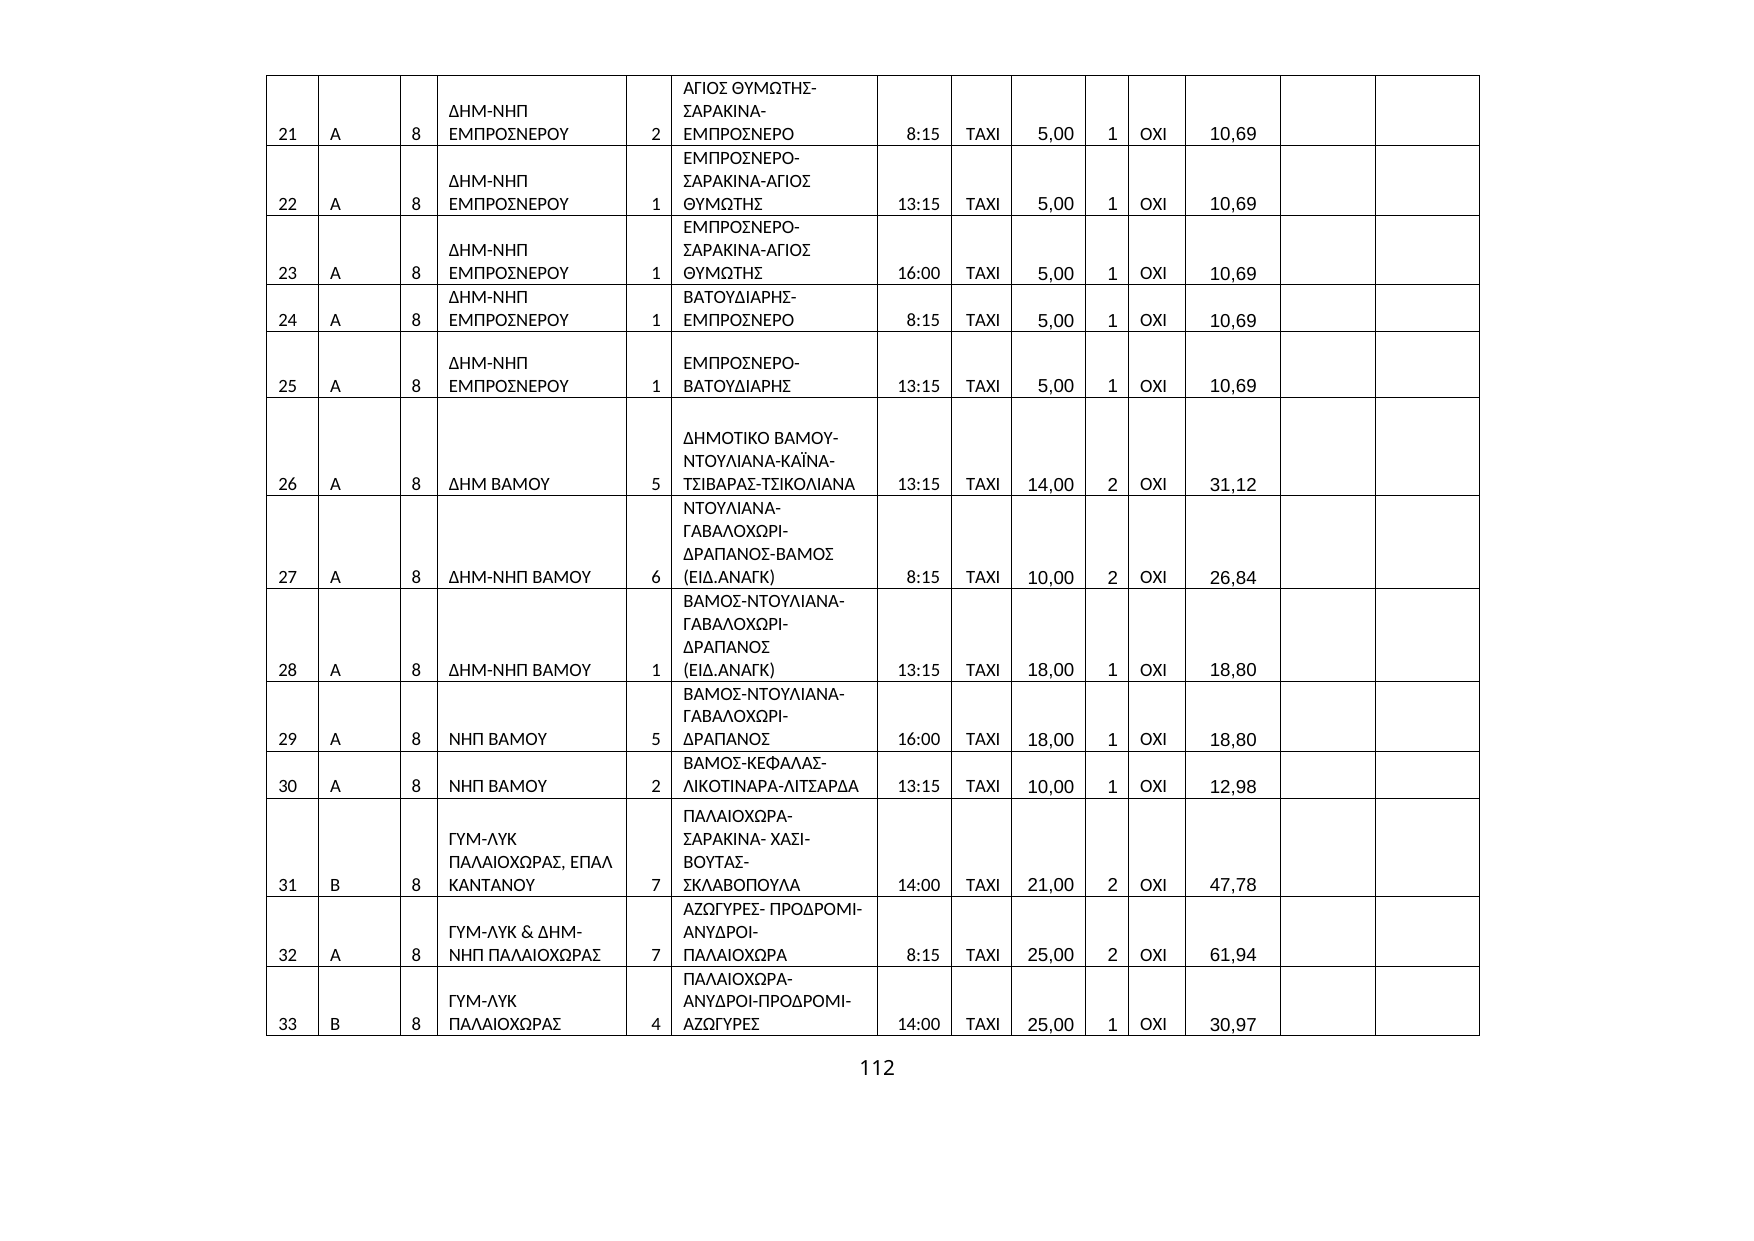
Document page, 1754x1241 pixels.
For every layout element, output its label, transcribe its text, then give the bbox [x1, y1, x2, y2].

table_cell Α [319, 216, 400, 284]
table_cell ΌΧΙ [1129, 398, 1185, 495]
table_cell 8 [401, 589, 437, 681]
table_cell 23 [267, 216, 318, 284]
table_cell Α [319, 285, 400, 331]
table_cell [1281, 398, 1375, 495]
table_cell TAXI [952, 799, 1011, 896]
table_cell 2 [627, 752, 671, 797]
table_cell ΔΗΜ-ΝΗΠ ΒΑΜΟΥ [438, 496, 626, 588]
table_cell 18,80 [1186, 682, 1280, 751]
table_cell [1480, 681, 1487, 751]
table_cell Α [319, 752, 400, 797]
table_cell 13:15 [878, 589, 951, 681]
table_cell ΌΧΙ [1129, 589, 1185, 681]
table_cell 16:00 [878, 682, 951, 751]
table_cell 14,00 [1012, 398, 1085, 495]
table_cell 2 [1086, 398, 1128, 495]
table_cell Α [319, 332, 400, 397]
table_cell ΌΧΙ [1129, 496, 1185, 588]
table_cell TAXI [952, 332, 1011, 397]
table_cell [1480, 896, 1487, 966]
table_cell ΌΧΙ [1129, 76, 1185, 145]
table_cell 8 [401, 146, 437, 214]
table_cell Α [319, 398, 400, 495]
table_cell ΒΑΜΟΣ-ΚΕΦΑΛΑΣ-ΛΙΚΟΤΙΝΑΡΑ-ΛΙΤΣΑΡΔΑ [672, 752, 877, 797]
table_cell ΒΑΜΟΣ-ΝΤΟΥΛΙΑΝΑ-ΓΑΒΑΛΟΧΩΡΙ-ΔΡΑΠΑΝΟΣ [672, 682, 877, 751]
table_cell 61,94 [1186, 897, 1280, 966]
table_cell [1480, 588, 1487, 681]
table_cell 26,84 [1186, 496, 1280, 588]
table_cell 1 [1086, 967, 1128, 1035]
table_cell 5 [627, 398, 671, 495]
table_cell 13:15 [878, 146, 951, 214]
table_cell TAXI [952, 967, 1011, 1035]
table_cell ΒΑΤΟΥΔΙΑΡΗΣ-ΕΜΠΡΟΣΝΕΡΟ [672, 285, 877, 331]
table_cell 8 [401, 752, 437, 797]
table_cell 1 [1086, 589, 1128, 681]
table_cell ΔΗΜ-ΝΗΠ ΕΜΠΡΟΣΝΕΡΟΥ [438, 216, 626, 284]
table_cell 5,00 [1012, 76, 1085, 145]
table_cell TAXI [952, 285, 1011, 331]
table_cell Α [319, 897, 400, 966]
table_cell 8 [401, 398, 437, 495]
table_cell ΓΥΜ-ΛΥΚ & ΔΗΜ-ΝΗΠ ΠΑΛΑΙΟΧΩΡΑΣ [438, 897, 626, 966]
table_cell 10,69 [1186, 216, 1280, 284]
table_cell 5,00 [1012, 285, 1085, 331]
table_cell [1281, 589, 1375, 681]
table_cell 1 [1086, 76, 1128, 145]
table_cell ΌΧΙ [1129, 897, 1185, 966]
table_cell [1376, 496, 1479, 588]
table_cell ΝΗΠ ΒΑΜΟΥ [438, 752, 626, 797]
table_cell 1 [627, 285, 671, 331]
table_cell 8:15 [878, 897, 951, 966]
table_cell 25,00 [1012, 967, 1085, 1035]
table_cell [1480, 966, 1487, 1035]
table_cell Α [319, 146, 400, 214]
table_cell 14:00 [878, 967, 951, 1035]
table_cell [1281, 897, 1375, 966]
table_cell 10,69 [1186, 285, 1280, 331]
table_cell Α [319, 589, 400, 681]
table_cell 18,00 [1012, 682, 1085, 751]
table_cell 8:15 [878, 285, 951, 331]
table_cell 5,00 [1012, 332, 1085, 397]
table_cell 1 [627, 589, 671, 681]
table_cell [1281, 799, 1375, 896]
table_cell ΓΥΜ-ΛΥΚ ΠΑΛΑΙΟΧΩΡΑΣ [438, 967, 626, 1035]
table_cell [1281, 285, 1375, 331]
table_cell 30,97 [1186, 967, 1280, 1035]
table_cell [1480, 751, 1487, 797]
table_cell [1376, 285, 1479, 331]
table_cell ΔΗΜ-ΝΗΠ ΕΜΠΡΟΣΝΕΡΟΥ [438, 146, 626, 214]
table_cell [1281, 752, 1375, 797]
table_cell 22 [267, 146, 318, 214]
table_cell ΔΗΜ-ΝΗΠ ΕΜΠΡΟΣΝΕΡΟΥ [438, 285, 626, 331]
table_cell [1480, 495, 1487, 588]
table_cell 1 [1086, 216, 1128, 284]
table_cell 25 [267, 332, 318, 397]
table_cell 10,69 [1186, 332, 1280, 397]
table_cell Β [319, 967, 400, 1035]
table_cell TAXI [952, 897, 1011, 966]
table_cell 21 [267, 76, 318, 145]
table_cell ΔΗΜ-ΝΗΠ ΒΑΜΟΥ [438, 589, 626, 681]
table_cell 8 [401, 682, 437, 751]
table_cell 8 [401, 967, 437, 1035]
table_cell 14:00 [878, 799, 951, 896]
table_cell 5,00 [1012, 216, 1085, 284]
table_cell 5 [627, 682, 671, 751]
table_cell Α [319, 76, 400, 145]
table_cell 12,98 [1186, 752, 1280, 797]
table_cell 2 [627, 76, 671, 145]
table_cell [1281, 332, 1375, 397]
table_cell ΑΓΙΟΣ ΘΥΜΩΤΗΣ-ΣΑΡΑΚΙΝΑ-ΕΜΠΡΟΣΝΕΡΟ [672, 76, 877, 145]
table_cell 8 [401, 76, 437, 145]
table_cell 7 [627, 799, 671, 896]
table_cell ΓΥΜ-ΛΥΚ ΠΑΛΑΙΟΧΩΡΑΣ, ΕΠΑΛ ΚΑΝΤΑΝΟΥ [438, 799, 626, 896]
table_cell ΑΖΩΓΥΡΕΣ- ΠΡΟΔΡΟΜΙ-ΑΝΥΔΡΟΙ- ΠΑΛΑΙΟΧΩΡΑ [672, 897, 877, 966]
table_cell [1480, 75, 1487, 145]
table_cell 10,00 [1012, 752, 1085, 797]
table_cell 32 [267, 897, 318, 966]
table_cell [1376, 398, 1479, 495]
table_cell ΠΑΛΑΙΟΧΩΡΑ-ΑΝΥΔΡΟΙ-ΠΡΟΔΡΟΜΙ-ΑΖΩΓΥΡΕΣ [672, 967, 877, 1035]
table_cell ΔΗΜ-ΝΗΠ ΕΜΠΡΟΣΝΕΡΟΥ [438, 76, 626, 145]
table_cell 1 [627, 146, 671, 214]
table_cell [1480, 397, 1487, 495]
table_cell Β [319, 799, 400, 896]
table_cell ΒΑΜΟΣ-ΝΤΟΥΛΙΑΝΑ-ΓΑΒΑΛΟΧΩΡΙ-ΔΡΑΠΑΝΟΣ (ΕΙΔ.ΑΝΑΓΚ) [672, 589, 877, 681]
table_cell 13:15 [878, 398, 951, 495]
table_cell TAXI [952, 216, 1011, 284]
table_cell 16:00 [878, 216, 951, 284]
table_cell 1 [1086, 146, 1128, 214]
table_cell 8 [401, 496, 437, 588]
table_cell [1376, 897, 1479, 966]
table_cell ΌΧΙ [1129, 799, 1185, 896]
table_cell [1376, 967, 1479, 1035]
table_cell [1480, 331, 1487, 397]
table_cell [1281, 216, 1375, 284]
table_cell [1376, 146, 1479, 214]
table_cell 31 [267, 799, 318, 896]
table_cell 4 [627, 967, 671, 1035]
table_cell ΔΗΜΟΤΙΚΟ ΒΑΜΟΥ-ΝΤΟΥΛΙΑΝΑ-ΚΑΪΝΑ-ΤΣΙΒΑΡΑΣ-ΤΣΙΚΟΛΙΑΝΑ [672, 398, 877, 495]
table_cell 8 [401, 285, 437, 331]
table_cell [1480, 145, 1487, 214]
table_cell 10,00 [1012, 496, 1085, 588]
table_cell ΌΧΙ [1129, 682, 1185, 751]
table_cell ΝΗΠ ΒΑΜΟΥ [438, 682, 626, 751]
table_cell 24 [267, 285, 318, 331]
table_cell 25,00 [1012, 897, 1085, 966]
table_cell [1281, 967, 1375, 1035]
table_cell [1376, 216, 1479, 284]
table_cell Α [319, 682, 400, 751]
table_cell ΌΧΙ [1129, 285, 1185, 331]
table_cell [1376, 589, 1479, 681]
table_cell 21,00 [1012, 799, 1085, 896]
table_cell [1376, 76, 1479, 145]
table_cell ΌΧΙ [1129, 332, 1185, 397]
table_cell [1480, 284, 1487, 331]
table_cell 8 [401, 216, 437, 284]
table_cell 28 [267, 589, 318, 681]
table_cell TAXI [952, 496, 1011, 588]
table_cell 1 [627, 216, 671, 284]
table_cell [1281, 496, 1375, 588]
table_cell ΝΤΟΥΛΙΑΝΑ-ΓΑΒΑΛΟΧΩΡΙ-ΔΡΑΠΑΝΟΣ-ΒΑΜΟΣ (ΕΙΔ.ΑΝΑΓΚ) [672, 496, 877, 588]
table_cell [1376, 332, 1479, 397]
table_cell 18,00 [1012, 589, 1085, 681]
table_cell 1 [1086, 285, 1128, 331]
table_cell 29 [267, 682, 318, 751]
table_cell 13:15 [878, 332, 951, 397]
table_cell 1 [1086, 752, 1128, 797]
table_cell 10,69 [1186, 76, 1280, 145]
table_cell 47,78 [1186, 799, 1280, 896]
table_cell ΌΧΙ [1129, 752, 1185, 797]
table_cell 33 [267, 967, 318, 1035]
table_cell 8 [401, 799, 437, 896]
table_cell Α [319, 496, 400, 588]
table_cell [1376, 682, 1479, 751]
table_cell ΔΗΜ ΒΑΜΟΥ [438, 398, 626, 495]
table_cell 8:15 [878, 76, 951, 145]
table_cell 13:15 [878, 752, 951, 797]
table_cell 18,80 [1186, 589, 1280, 681]
table_cell [1281, 76, 1375, 145]
table_cell 5,00 [1012, 146, 1085, 214]
table_cell 26 [267, 398, 318, 495]
table_cell 8 [401, 897, 437, 966]
table_cell ΕΜΠΡΟΣΝΕΡΟ-ΒΑΤΟΥΔΙΑΡΗΣ [672, 332, 877, 397]
table_cell ΔΗΜ-ΝΗΠ ΕΜΠΡΟΣΝΕΡΟΥ [438, 332, 626, 397]
table_cell ΠΑΛΑΙΟΧΩΡΑ- ΣΑΡΑΚΙΝΑ- ΧΑΣΙ- ΒΟΥΤΑΣ- ΣΚΛΑΒΟΠΟΥΛΑ [672, 799, 877, 896]
table_cell 2 [1086, 799, 1128, 896]
table_cell [1376, 799, 1479, 896]
table_cell 8 [401, 332, 437, 397]
table_cell ΌΧΙ [1129, 146, 1185, 214]
table_cell [1281, 146, 1375, 214]
table_cell TAXI [952, 752, 1011, 797]
table_cell 1 [627, 332, 671, 397]
table_cell TAXI [952, 589, 1011, 681]
table_cell 30 [267, 752, 318, 797]
table_cell ΌΧΙ [1129, 216, 1185, 284]
table_cell [1480, 215, 1487, 284]
table_cell 1 [1086, 682, 1128, 751]
table_cell [1480, 798, 1487, 896]
table_cell 2 [1086, 897, 1128, 966]
table_cell ΕΜΠΡΟΣΝΕΡΟ-ΣΑΡΑΚΙΝΑ-ΑΓΙΟΣ ΘΥΜΩΤΗΣ [672, 216, 877, 284]
table_cell ΌΧΙ [1129, 967, 1185, 1035]
table_cell [1376, 752, 1479, 797]
table_cell TAXI [952, 76, 1011, 145]
table_cell ΕΜΠΡΟΣΝΕΡΟ-ΣΑΡΑΚΙΝΑ-ΑΓΙΟΣ ΘΥΜΩΤΗΣ [672, 146, 877, 214]
table_cell TAXI [952, 146, 1011, 214]
table_cell 8:15 [878, 496, 951, 588]
table_cell 31,12 [1186, 398, 1280, 495]
table_cell 7 [627, 897, 671, 966]
table_cell 27 [267, 496, 318, 588]
table_cell 6 [627, 496, 671, 588]
table_cell 1 [1086, 332, 1128, 397]
table_cell TAXI [952, 682, 1011, 751]
table_cell TAXI [952, 398, 1011, 495]
table_cell 10,69 [1186, 146, 1280, 214]
table_cell 2 [1086, 496, 1128, 588]
table_cell [1281, 682, 1375, 751]
